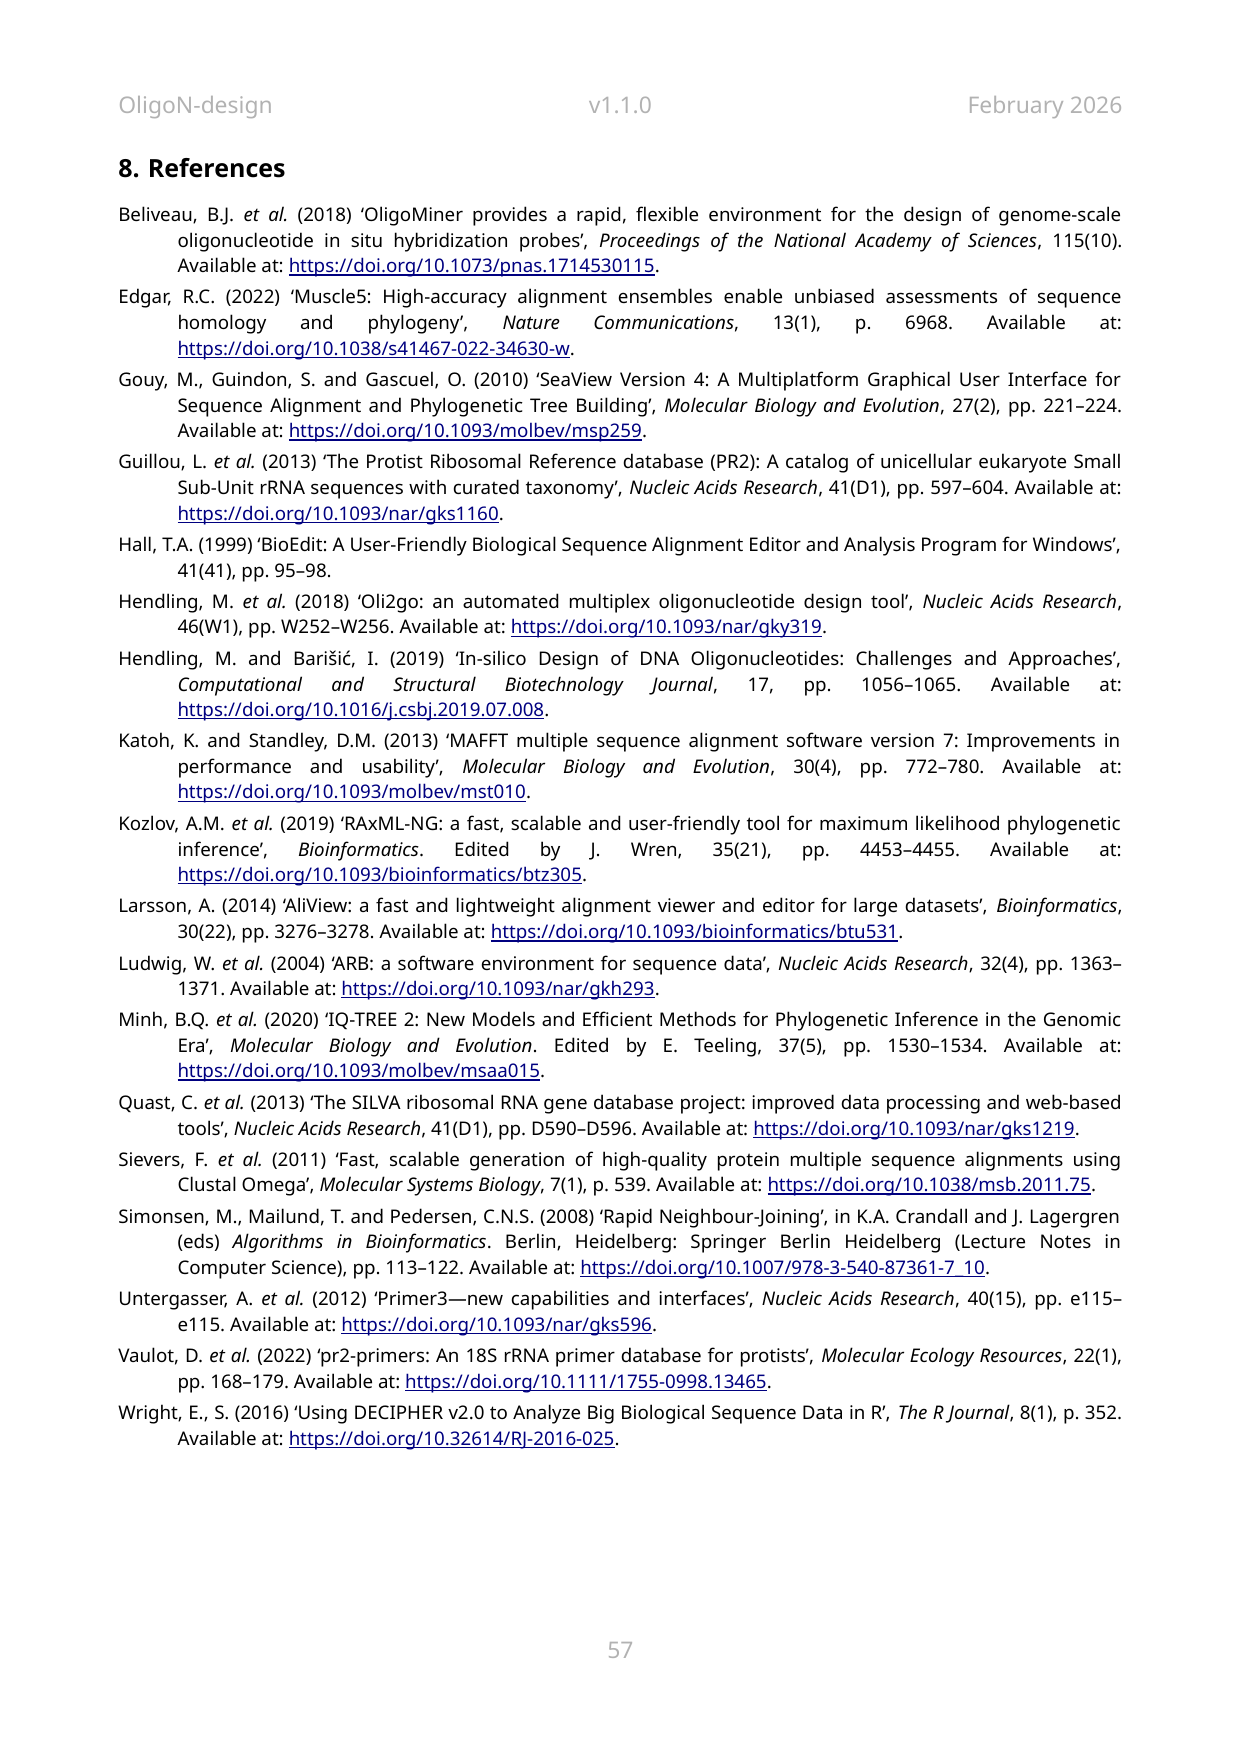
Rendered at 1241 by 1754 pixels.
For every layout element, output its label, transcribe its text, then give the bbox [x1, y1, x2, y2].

text Hendling, M. and Barišić, I. (2019) ‘In-silico Design of DNA Oligonucleotides: Challenges and Approaches’, Computational and Structural Biotechnology Journal, 17, pp. 1056–1065. Available at: https://doi.org/10.1016/j.csbj.2019.07.008. [118, 645, 1122, 722]
text Larsson, A. (2014) ‘AliView: a fast and lightweight alignment viewer and editor for large datasets’, Bioinformatics, 30(22), pp. 3276–3278. Available at: https://doi.org/10.1093/bioinformatics/btu531. [118, 893, 1122, 944]
text Vaulot, D. et al. (2022) ‘pr2-primers: An 18S rRNA primer database for protists’, Molecular Ecology Resources, 22(1), pp. 168–179. Available at: https://doi.org/10.1111/1755-0998.13465. [118, 1343, 1122, 1394]
text Untergasser, A. et al. (2012) ‘Primer3—new capabilities and interfaces’, Nucleic Acids Research, 40(15), pp. e115–e115. Available at: https://doi.org/10.1093/nar/gks596. [118, 1286, 1122, 1337]
text Kozlov, A.M. et al. (2019) ‘RAxML-NG: a fast, scalable and user-friendly tool for maximum likelihood phylogenetic inference’, Bioinformatics. Edited by J. Wren, 35(21), pp. 4453–4455. Available at: https://doi.org/10.1093/bioinformatics/btz305. [118, 810, 1122, 887]
subtitle References [118, 150, 1122, 184]
text Hendling, M. et al. (2018) ‘Oli2go: an automated multiplex oligonucleotide design tool’, Nucleic Acids Research, 46(W1), pp. W252–W256. Available at: https://doi.org/10.1093/nar/gky319. [118, 588, 1122, 639]
text Edgar, R.C. (2022) ‘Muscle5: High-accuracy alignment ensembles enable unbiased assessments of sequence homology and phylogeny’, Nature Communications, 13(1), p. 6968. Available at: https://doi.org/10.1038/s41467-022-34630-w. [118, 284, 1122, 360]
text Minh, B.Q. et al. (2020) ‘IQ-TREE 2: New Models and Efficient Methods for Phylogenetic Inference in the Genomic Era’, Molecular Biology and Evolution. Edited by E. Teeling, 37(5), pp. 1530–1534. Available at: https://doi.org/10.1093/molbev/msaa015. [118, 1007, 1122, 1083]
text Wright, E., S. (2016) ‘Using DECIPHER v2.0 to Analyze Big Biological Sequence Data in R’, The R Journal, 8(1), p. 352. Available at: https://doi.org/10.32614/RJ-2016-025. [118, 1400, 1122, 1451]
text Quast, C. et al. (2013) ‘The SILVA ribosomal RNA gene database project: improved data processing and web-based tools’, Nucleic Acids Research, 41(D1), pp. D590–D596. Available at: https://doi.org/10.1093/nar/gks1219. [118, 1089, 1122, 1140]
text Beliveau, B.J. et al. (2018) ‘OligoMiner provides a rapid, flexible environment for the design of genome-scale oligonucleotide in situ hybridization probes’, Proceedings of the National Academy of Sciences, 115(10). Available at: https://doi.org/10.1073/pnas.1714530115. [118, 201, 1122, 278]
text Guillou, L. et al. (2013) ‘The Protist Ribosomal Reference database (PR2): A catalog of unicellular eukaryote Small Sub-Unit rRNA sequences with curated taxonomy’, Nucleic Acids Research, 41(D1), pp. 597–604. Available at: https://doi.org/10.1093/nar/gks1160. [118, 449, 1122, 525]
text Sievers, F. et al. (2011) ‘Fast, scalable generation of high‐quality protein multiple sequence alignments using Clustal Omega’, Molecular Systems Biology, 7(1), p. 539. Available at: https://doi.org/10.1038/msb.2011.75. [118, 1146, 1122, 1197]
text Ludwig, W. et al. (2004) ‘ARB: a software environment for sequence data’, Nucleic Acids Research, 32(4), pp. 1363–1371. Available at: https://doi.org/10.1093/nar/gkh293. [118, 950, 1122, 1001]
text Katoh, K. and Standley, D.M. (2013) ‘MAFFT multiple sequence alignment software version 7: Improvements in performance and usability’, Molecular Biology and Evolution, 30(4), pp. 772–780. Available at: https://doi.org/10.1093/molbev/mst010. [118, 728, 1122, 804]
text Gouy, M., Guindon, S. and Gascuel, O. (2010) ‘SeaView Version 4: A Multiplatform Graphical User Interface for Sequence Alignment and Phylogenetic Tree Building’, Molecular Biology and Evolution, 27(2), pp. 221–224. Available at: https://doi.org/10.1093/molbev/msp259. [118, 366, 1122, 443]
text Hall, T.A. (1999) ‘BioEdit: A User-Friendly Biological Sequence Alignment Editor and Analysis Program for Windows’, 41(41), pp. 95–98. [118, 531, 1122, 582]
text Simonsen, M., Mailund, T. and Pedersen, C.N.S. (2008) ‘Rapid Neighbour-Joining’, in K.A. Crandall and J. Lagergren (eds) Algorithms in Bioinformatics. Berlin, Heidelberg: Springer Berlin Heidelberg (Lecture Notes in Computer Science), pp. 113–122. Available at: https://doi.org/10.1007/978-3-540-87361-7_10. [118, 1203, 1122, 1280]
